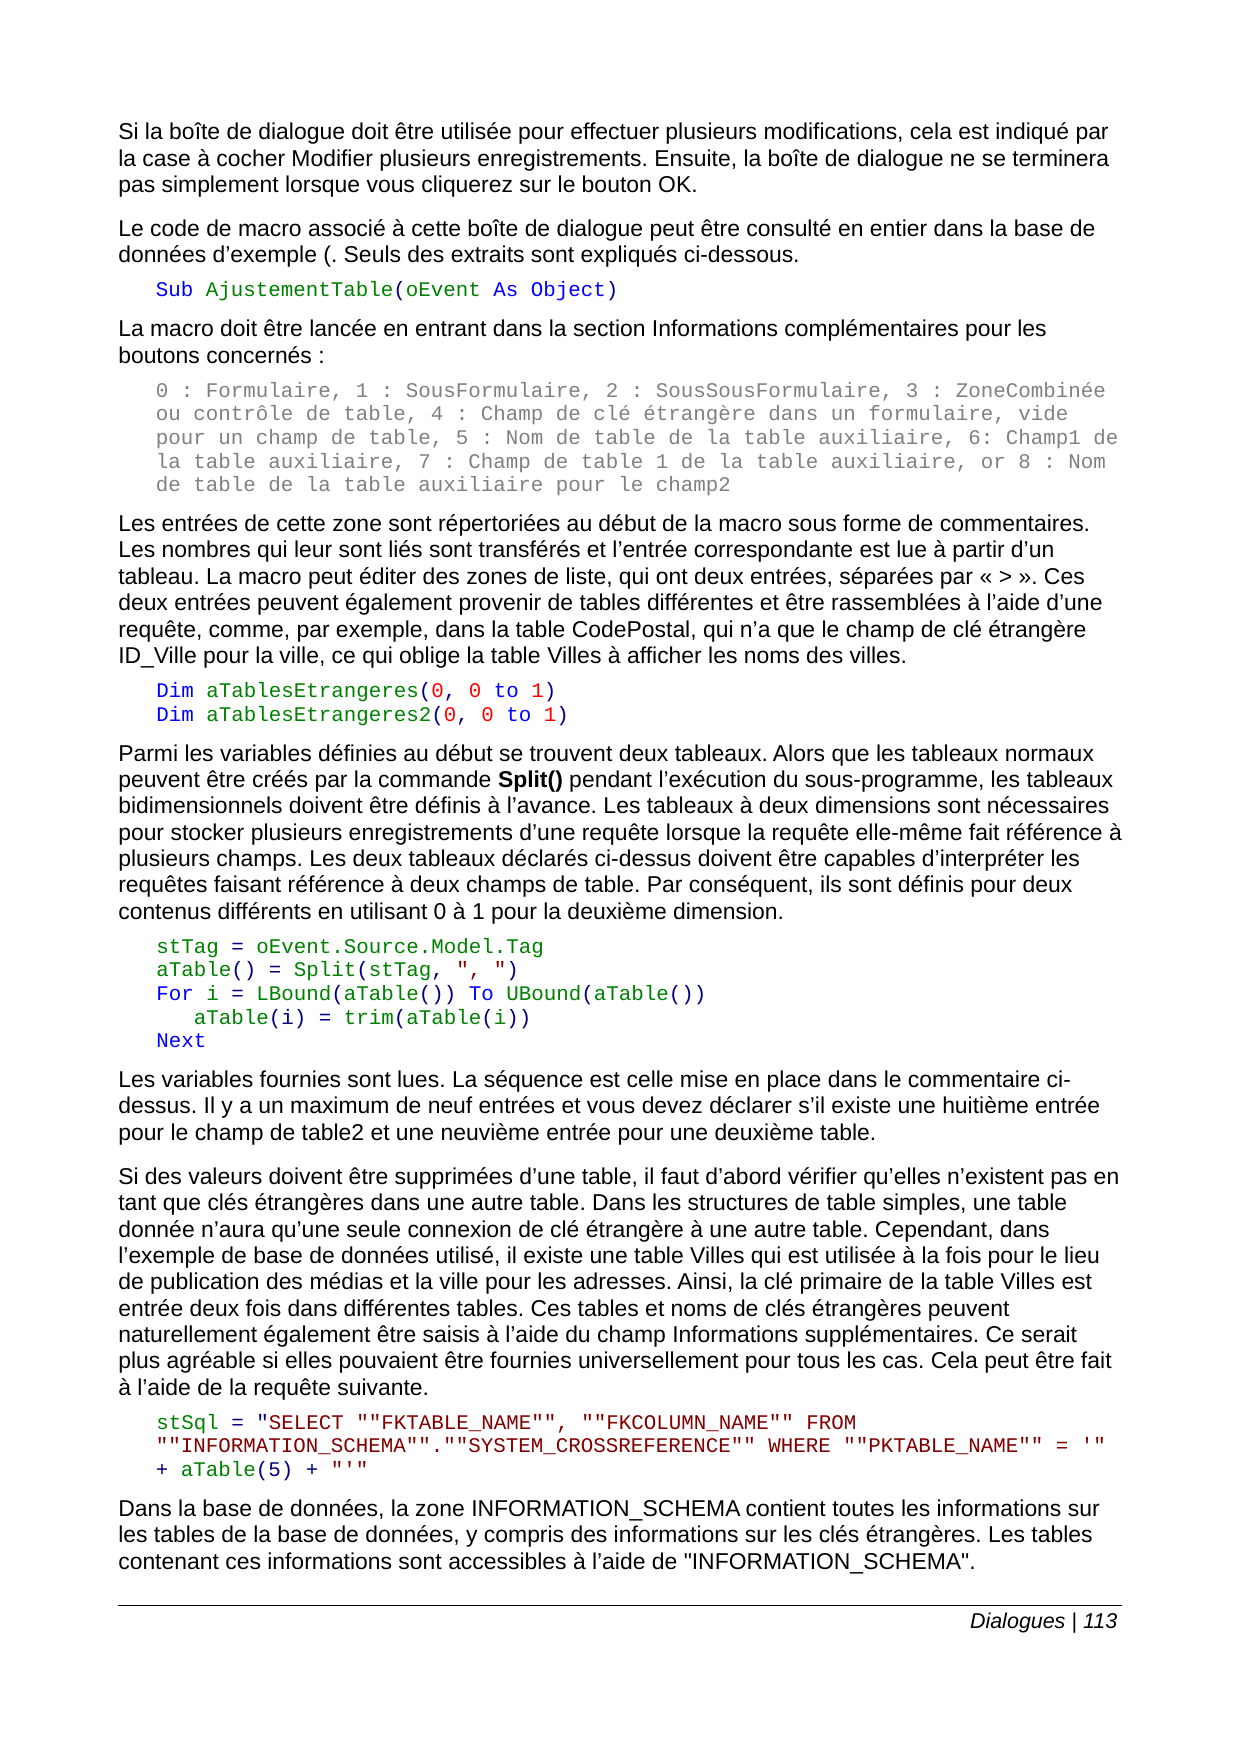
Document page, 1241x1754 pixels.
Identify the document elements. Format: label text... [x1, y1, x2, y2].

text Dans la base de données, la zone INFORMATION_SCHEMA contient toutes les informations sur les tables de la base de données, y compris des informations sur les clés étrangères. Les tables contenant ces informations sont accessibles à l’aide de "INFORMATION_SCHEMA". [118, 1495, 1122, 1574]
text Les variables fournies sont lues. La séquence est celle mise en place dans le commentaire ci-dessus. Il y a un maximum de neuf entrées et vous devez déclarer s’il existe une huitième entrée pour le champ de table2 et une neuvième entrée pour une deuxième table. [118, 1066, 1122, 1145]
text For i = LBound(aTable()) To UBound(aTable()) [156, 983, 1122, 1007]
text Si la boîte de dialogue doit être utilisée pour effectuer plusieurs modifications, cela est indiqué par la case à cocher Modifier plusieurs enregistrements. Ensuite, la boîte de dialogue ne se terminera pas simplement lorsque vous cliquerez sur le bouton OK. [118, 118, 1122, 197]
text Parmi les variables définies au début se trouvent deux tableaux. Alors que les tableaux normaux peuvent être créés par la commande Split() pendant l’exécution du sous-programme, les tableaux bidimensionnels doivent être définis à l’avance. Les tableaux à deux dimensions sont nécessaires pour stocker plusieurs enregistrements d’une requête lorsque la requête elle-même fait référence à plusieurs champs. Les deux tableaux déclarés ci-dessus doivent être capables d’interpréter les requêtes faisant référence à deux champs de table. Par conséquent, ils sont définis pour deux contenus différents en utilisant 0 à 1 pour la deuxième dimension. [118, 739, 1122, 924]
text Dim aTablesEtrangeres2(0, 0 to 1) [156, 704, 1122, 727]
text aTable() = Split(stTag, ", ") [156, 959, 1122, 983]
text stSql = "SELECT ""FKTABLE_NAME"", ""FKCOLUMN_NAME"" FROM ""INFORMATION_SCHEMA"".""SYSTEM_CROSSREFERENCE"" WHERE ""PKTABLE_NAME"" = '" + aTable(5) + "'" [156, 1412, 1122, 1483]
text 0 : Formulaire, 1 : SousFormulaire, 2 : SousSousFormulaire, 3 : ZoneCombinée ou contrôle de table, 4 : Champ de clé étrangère dans un formulaire, vide pour un champ de table, 5 : Nom de table de la table auxiliaire, 6: Champ1 de la table auxiliaire, 7 : Champ de table 1 de la table auxiliaire, or 8 : Nom de table de la table auxiliaire pour le champ2 [156, 380, 1122, 498]
text Le code de macro associé à cette boîte de dialogue peut être consulté en entier dans la base de données d’exemple (. Seuls des extraits sont expliqués ci-dessous. [118, 215, 1122, 268]
text Dim aTablesEtrangeres(0, 0 to 1) [156, 680, 1122, 704]
text La macro doit être lancée en entrant dans la section Informations complémentaires pour les boutons concernés : [118, 315, 1122, 368]
text Les entrées de cette zone sont répertoriées au début de la macro sous forme de commentaires. Les nombres qui leur sont liés sont transférés et l’entrée correspondante est lue à partir d’un tableau. La macro peut éditer des zones de liste, qui ont deux entrées, séparées par « > ». Ces deux entrées peuvent également provenir de tables différentes et être rassemblées à l’aide d’une requête, comme, par exemple, dans la table CodePostal, qui n’a que le champ de clé étrangère ID_Ville pour la ville, ce qui oblige la table Villes à afficher les noms des villes. [118, 510, 1122, 668]
text Sub AjustementTable(oEvent As Object) [156, 279, 1122, 303]
text aTable(i) = trim(aTable(i)) [156, 1007, 1122, 1030]
text stTag = oEvent.Source.Model.Tag [156, 936, 1122, 959]
text Si des valeurs doivent être supprimées d’une table, il faut d’abord vérifier qu’elles n’existent pas en tant que clés étrangères dans une autre table. Dans les structures de table simples, une table donnée n’aura qu’une seule connexion de clé étrangère à une autre table. Cependant, dans l’exemple de base de données utilisé, il existe une table Villes qui est utilisée à la fois pour le lieu de publication des médias et la ville pour les adresses. Ainsi, la clé primaire de la table Villes est entrée deux fois dans différentes tables. Ces tables et noms de clés étrangères peuvent naturellement également être saisis à l’aide du champ Informations supplémentaires. Ce serait plus agréable si elles pouvaient être fournies universellement pour tous les cas. Cela peut être fait à l’aide de la requête suivante. [118, 1163, 1122, 1400]
text Next [156, 1030, 1122, 1054]
